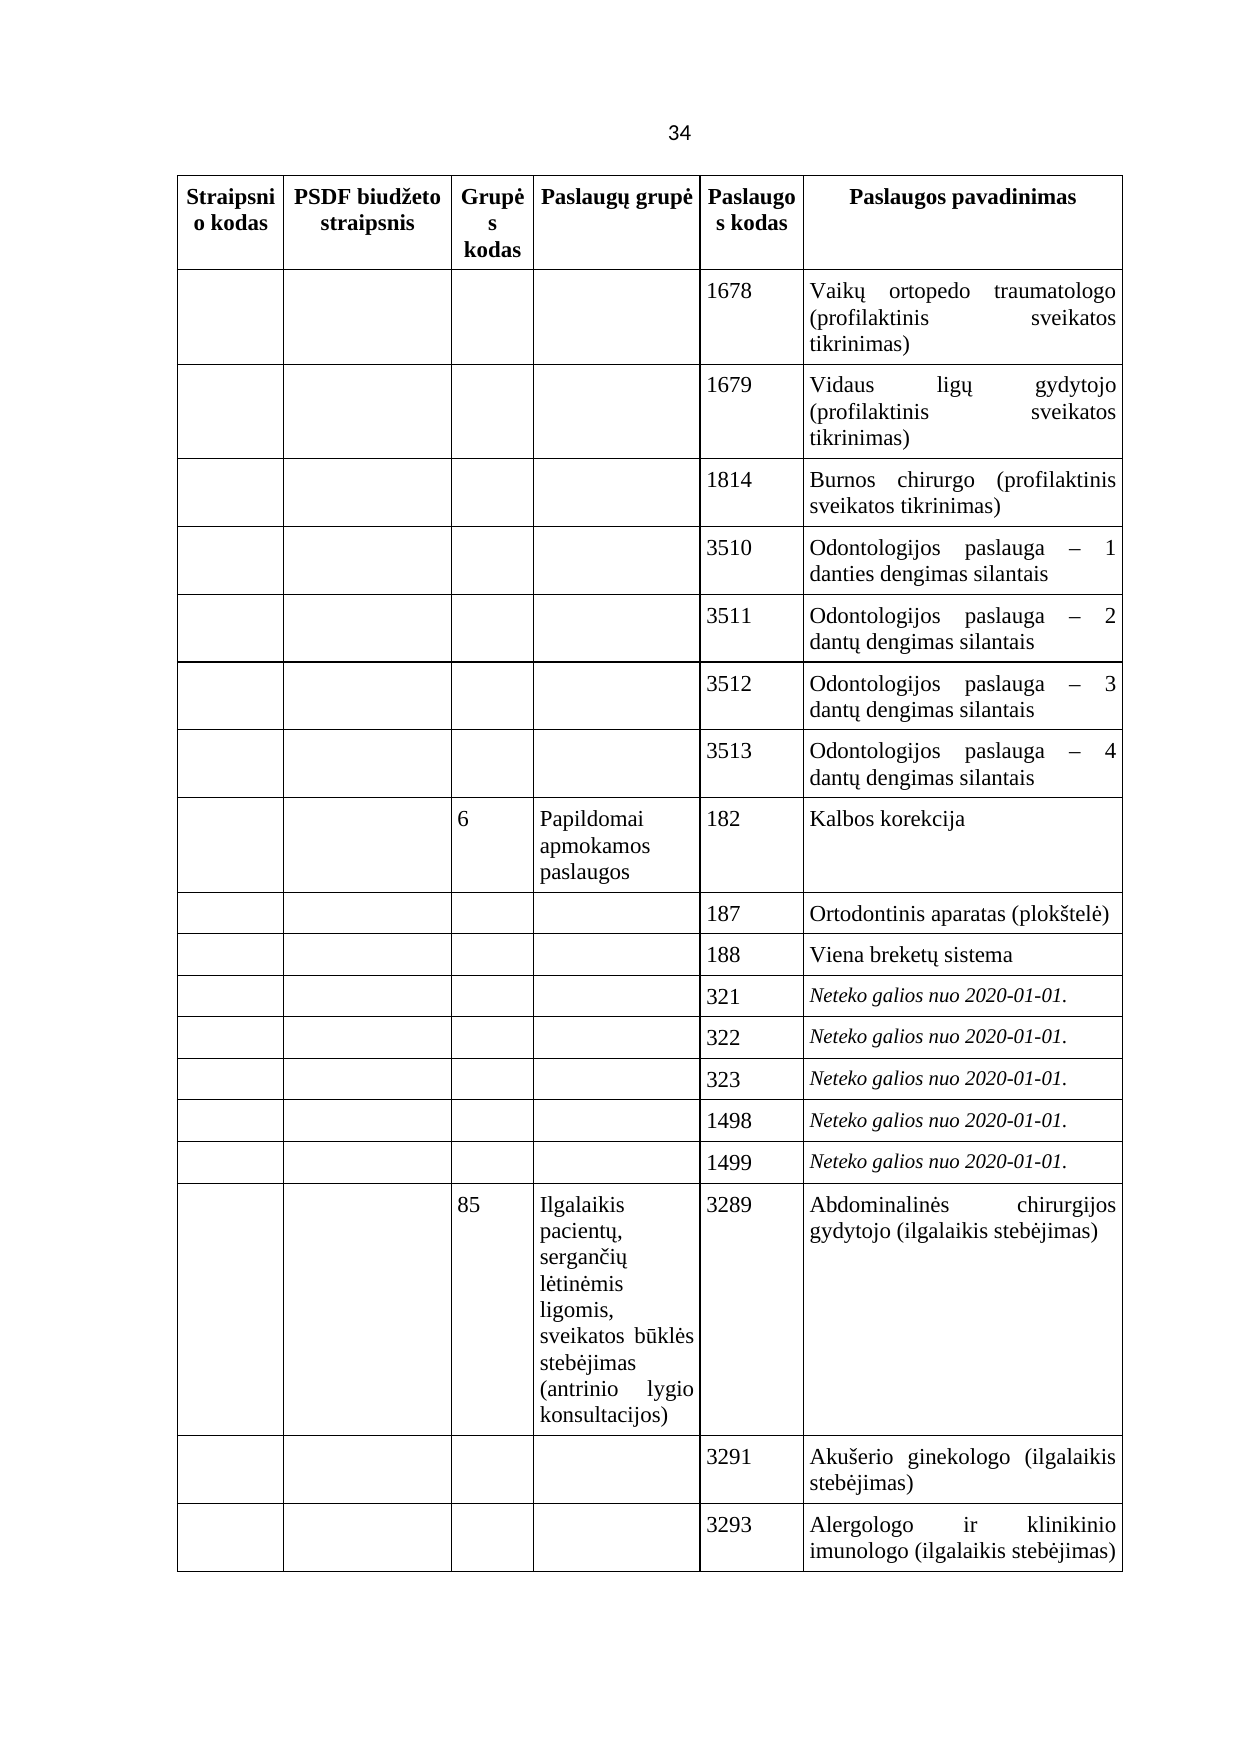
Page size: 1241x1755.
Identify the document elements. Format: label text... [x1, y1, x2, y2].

table_header Paslaugų grupė [534, 176, 699, 269]
table_cell [284, 798, 451, 892]
table_cell [284, 459, 451, 526]
table_cell [284, 934, 451, 975]
table_cell Papildomai apmokamos paslaugos [534, 798, 699, 892]
table_cell [284, 1017, 451, 1058]
table_cell [534, 459, 699, 526]
table_cell Neteko galios nuo 2020-01-01. [804, 1100, 1122, 1141]
table_cell Viena breketų sistema [804, 934, 1122, 975]
table_cell [452, 270, 533, 363]
table_cell [284, 893, 451, 933]
table_cell 6 [452, 798, 533, 892]
table_cell 1498 [701, 1100, 803, 1141]
table_cell Kalbos korekcija [804, 798, 1122, 892]
table_cell [452, 1017, 533, 1058]
table_cell [284, 663, 451, 729]
table_cell [452, 365, 533, 458]
table_cell [178, 365, 283, 458]
table_cell [534, 1436, 699, 1503]
table_cell [452, 1100, 533, 1141]
table_cell [178, 730, 283, 797]
table_cell [534, 976, 699, 1016]
table_cell [534, 1059, 699, 1099]
table_cell [178, 1059, 283, 1099]
table_cell Abdominalinės chirurgijos gydytojo (ilgalaikis stebėjimas) [804, 1184, 1122, 1435]
table_cell Akušerio ginekologo (ilgalaikis stebėjimas) [804, 1436, 1122, 1503]
table_cell [284, 1059, 451, 1099]
table_header Paslaugos kodas [701, 176, 803, 269]
table_cell [534, 527, 699, 593]
table_cell Neteko galios nuo 2020-01-01. [804, 1059, 1122, 1099]
table_cell 3512 [701, 663, 803, 729]
table_cell 1499 [701, 1142, 803, 1182]
table_cell 3289 [701, 1184, 803, 1435]
table_cell [534, 663, 699, 729]
table_cell Odontologijos paslauga – 1 danties dengimas silantais [804, 527, 1122, 593]
table_cell [452, 1142, 533, 1182]
table_cell Vaikų ortopedo traumatologo (profilaktinis sveikatos tikrinimas) [804, 270, 1122, 363]
table_cell Ilgalaikis pacientų, sergančių lėtinėmis ligomis, sveikatos būklės stebėjimas (antrinio lygio konsultacijos) [534, 1184, 699, 1435]
table_cell 3510 [701, 527, 803, 593]
table_cell [534, 730, 699, 797]
table_header Grupės kodas [452, 176, 533, 269]
table_cell [452, 459, 533, 526]
table_cell [534, 270, 699, 363]
table_header Straipsnio kodas [178, 176, 283, 269]
table_cell [534, 934, 699, 975]
table_cell [534, 1017, 699, 1058]
table_cell 1814 [701, 459, 803, 526]
table_cell [452, 527, 533, 593]
table_cell [534, 1142, 699, 1182]
table_cell [178, 934, 283, 975]
table_cell 322 [701, 1017, 803, 1058]
table_cell 182 [701, 798, 803, 892]
table_cell [534, 1504, 699, 1571]
table_cell [178, 1017, 283, 1058]
table_cell [452, 934, 533, 975]
table_cell Neteko galios nuo 2020-01-01. [804, 1142, 1122, 1182]
table_cell 187 [701, 893, 803, 933]
table_cell Odontologijos paslauga – 2 dantų dengimas silantais [804, 595, 1122, 661]
table_cell [534, 595, 699, 661]
table_cell [284, 595, 451, 661]
table_cell Burnos chirurgo (profilaktinis sveikatos tikrinimas) [804, 459, 1122, 526]
table_cell 1679 [701, 365, 803, 458]
table_cell [452, 1504, 533, 1571]
table_cell [284, 527, 451, 593]
table_cell [452, 976, 533, 1016]
table_cell [452, 893, 533, 933]
table_cell [284, 1100, 451, 1141]
table_cell [534, 893, 699, 933]
table_header Paslaugos pavadinimas [804, 176, 1122, 269]
table_cell [284, 976, 451, 1016]
table_cell [178, 527, 283, 593]
table_cell [452, 1436, 533, 1503]
table_cell [452, 730, 533, 797]
table_cell [284, 730, 451, 797]
table_cell 321 [701, 976, 803, 1016]
table_cell [178, 1184, 283, 1435]
table_cell [452, 595, 533, 661]
table_cell [178, 595, 283, 661]
table_cell 323 [701, 1059, 803, 1099]
table_cell Ortodontinis aparatas (plokštelė) [804, 893, 1122, 933]
table_cell 188 [701, 934, 803, 975]
table_cell [452, 1059, 533, 1099]
table_cell 3511 [701, 595, 803, 661]
table_cell [284, 1184, 451, 1435]
table_cell Alergologo ir klinikinio imunologo (ilgalaikis stebėjimas) [804, 1504, 1122, 1571]
table_cell Odontologijos paslauga – 4 dantų dengimas silantais [804, 730, 1122, 797]
table_cell [284, 1504, 451, 1571]
table_cell 85 [452, 1184, 533, 1435]
table_cell [178, 1142, 283, 1182]
table_cell 3291 [701, 1436, 803, 1503]
table_cell Vidaus ligų gydytojo (profilaktinis sveikatos tikrinimas) [804, 365, 1122, 458]
table_cell 1678 [701, 270, 803, 363]
table_cell [178, 663, 283, 729]
table_cell [284, 270, 451, 363]
table_header PSDF biudžeto straipsnis [284, 176, 451, 269]
table_cell [178, 893, 283, 933]
table_cell Neteko galios nuo 2020-01-01. [804, 976, 1122, 1016]
table_cell [178, 1436, 283, 1503]
table_cell [534, 365, 699, 458]
table_cell [284, 1142, 451, 1182]
table_cell [178, 459, 283, 526]
table_cell Neteko galios nuo 2020-01-01. [804, 1017, 1122, 1058]
table_cell 3513 [701, 730, 803, 797]
table_cell 3293 [701, 1504, 803, 1571]
table_cell [178, 1504, 283, 1571]
table_cell [284, 365, 451, 458]
table_cell [178, 976, 283, 1016]
table_cell Odontologijos paslauga – 3 dantų dengimas silantais [804, 663, 1122, 729]
table_cell [534, 1100, 699, 1141]
table_cell [178, 1100, 283, 1141]
table_cell [178, 798, 283, 892]
table_cell [284, 1436, 451, 1503]
table_cell [178, 270, 283, 363]
table_cell [452, 663, 533, 729]
